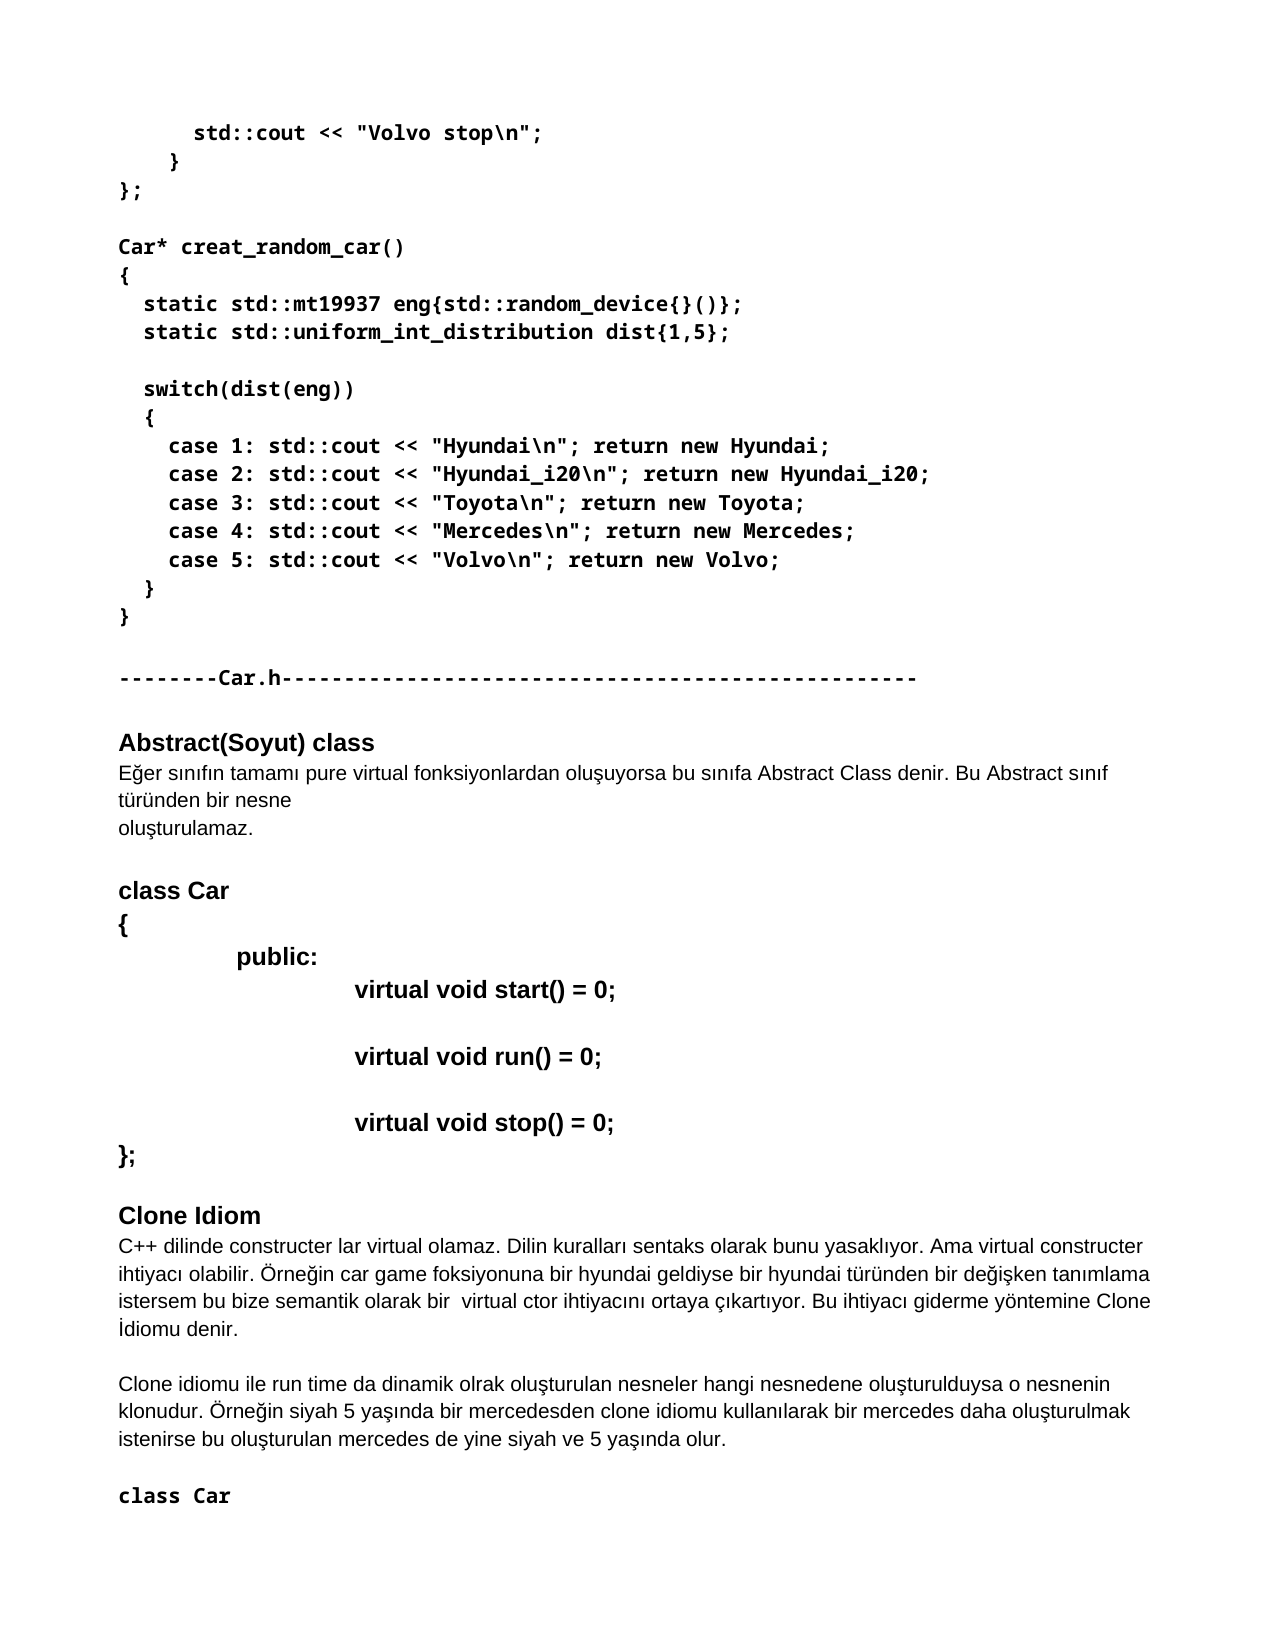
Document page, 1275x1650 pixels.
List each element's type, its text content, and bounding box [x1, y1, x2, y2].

text --------Car.h--------------------------------------------------- [118, 663, 1157, 691]
text std::cout << "Volvo stop\n"; [118, 118, 1157, 147]
text static std::mt19937 eng{std::random_device{}()}; [118, 289, 1157, 317]
text { [118, 909, 1157, 938]
text Car* creat_random_car() [118, 232, 1157, 260]
text case 4: std::cout << "Mercedes\n"; return new Mercedes; [118, 516, 1157, 545]
text virtual void start() = 0; [118, 975, 1157, 1004]
text case 5: std::cout << "Volvo\n"; return new Volvo; [118, 545, 1157, 573]
text public: [118, 942, 1157, 971]
text }; [118, 175, 1157, 203]
text class Car [118, 876, 1157, 905]
text } [118, 147, 1157, 175]
text } [118, 602, 1157, 630]
text Eğer sınıfın tamamı pure virtual fonksiyonlardan oluşuyorsa bu sınıfa Abstract Class denir. Bu Abstract sınıf türünden bir nesne [118, 761, 1157, 812]
text switch(dist(eng)) [118, 374, 1157, 402]
text C++ dilinde constructer lar virtual olamaz. Dilin kuralları sentaks olarak bunu yasaklıyor. Ama virtual constructer ihtiyacı olabilir. Örneğin car game foksiyonuna bir hyundai geldiyse bir hyundai türünden bir değişken tanımlama istersem bu bize semantik olarak bir virtual ctor ihtiyacını ortaya çıkartıyor. Bu ihtiyacı giderme yöntemine Clone İdiomu denir. [118, 1234, 1157, 1341]
text virtual void stop() = 0; [118, 1107, 1157, 1136]
text static std::uniform_int_distribution dist{1,5}; [118, 317, 1157, 346]
text virtual void run() = 0; [118, 1041, 1157, 1070]
text Abstract(Soyut) class [118, 728, 1157, 757]
text } [118, 573, 1157, 602]
text { [118, 402, 1157, 431]
text }; [118, 1141, 1157, 1169]
text class Car [118, 1482, 1157, 1510]
text oluşturulamaz. [118, 816, 1157, 840]
text case 1: std::cout << "Hyundai\n"; return new Hyundai; [118, 431, 1157, 459]
text { [118, 260, 1157, 289]
text case 3: std::cout << "Toyota\n"; return new Toyota; [118, 488, 1157, 516]
text case 2: std::cout << "Hyundai_i20\n"; return new Hyundai_i20; [118, 459, 1157, 488]
text Clone Idiom [118, 1201, 1157, 1230]
text Clone idiomu ile run time da dinamik olrak oluşturulan nesneler hangi nesnedene oluşturulduysa o nesnenin klonudur. Örneğin siyah 5 yaşında bir mercedesden clone idiomu kullanılarak bir mercedes daha oluşturulmak istenirse bu oluşturulan mercedes de yine siyah ve 5 yaşında olur. [118, 1372, 1157, 1451]
